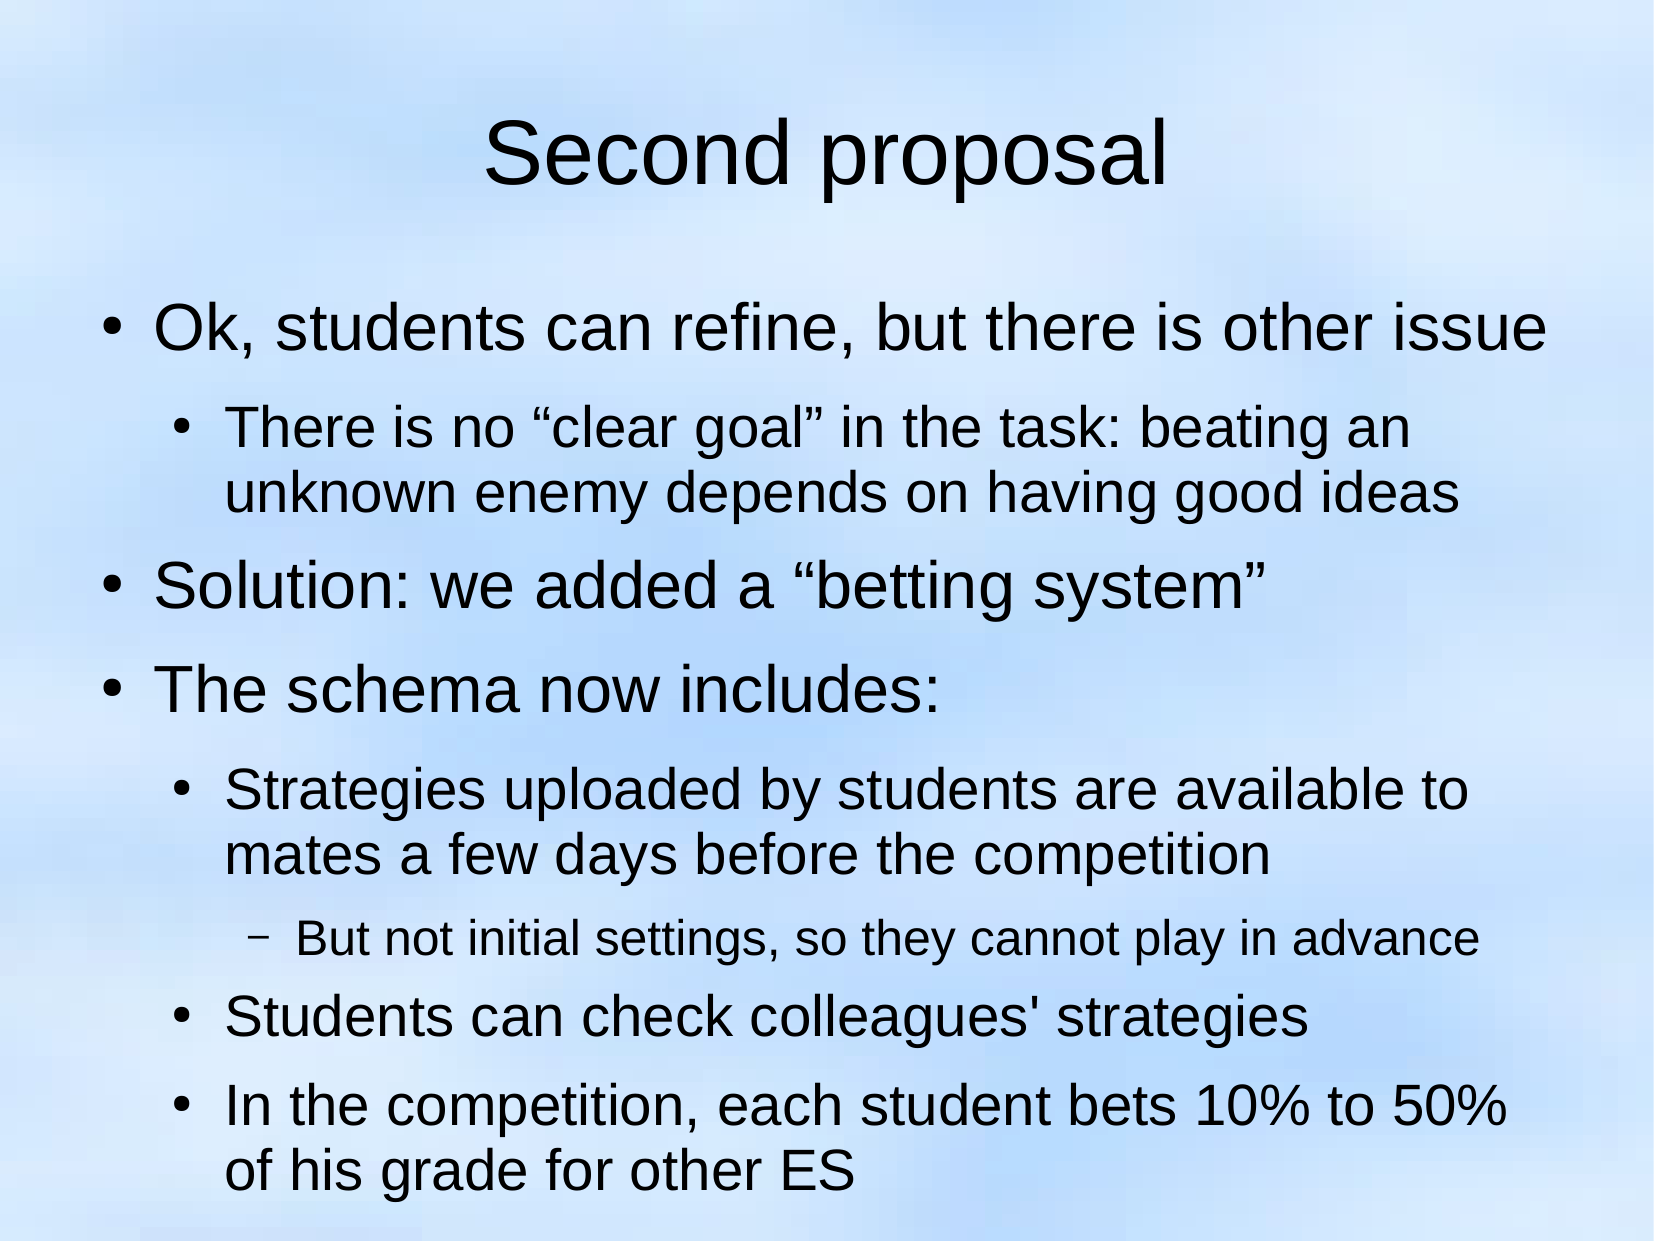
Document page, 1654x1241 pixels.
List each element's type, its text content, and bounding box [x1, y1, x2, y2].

picture [0, 0, 1654, 1241]
list Ok, students can refine, but there is other issue There is no “clear goal” in the task: beating an unknown enemy depends on having good ideas Solution: we added a “betting system” The schema now includes: Strategies uploaded by students are available to mates a few days before the competition But not initial settings, so they cannot play in advance Students can check colleagues' strategies In the competition, each student bets 10% to 50% of his grade for other ES [82, 290, 1571, 1109]
title Second proposal [82, 56, 1571, 250]
